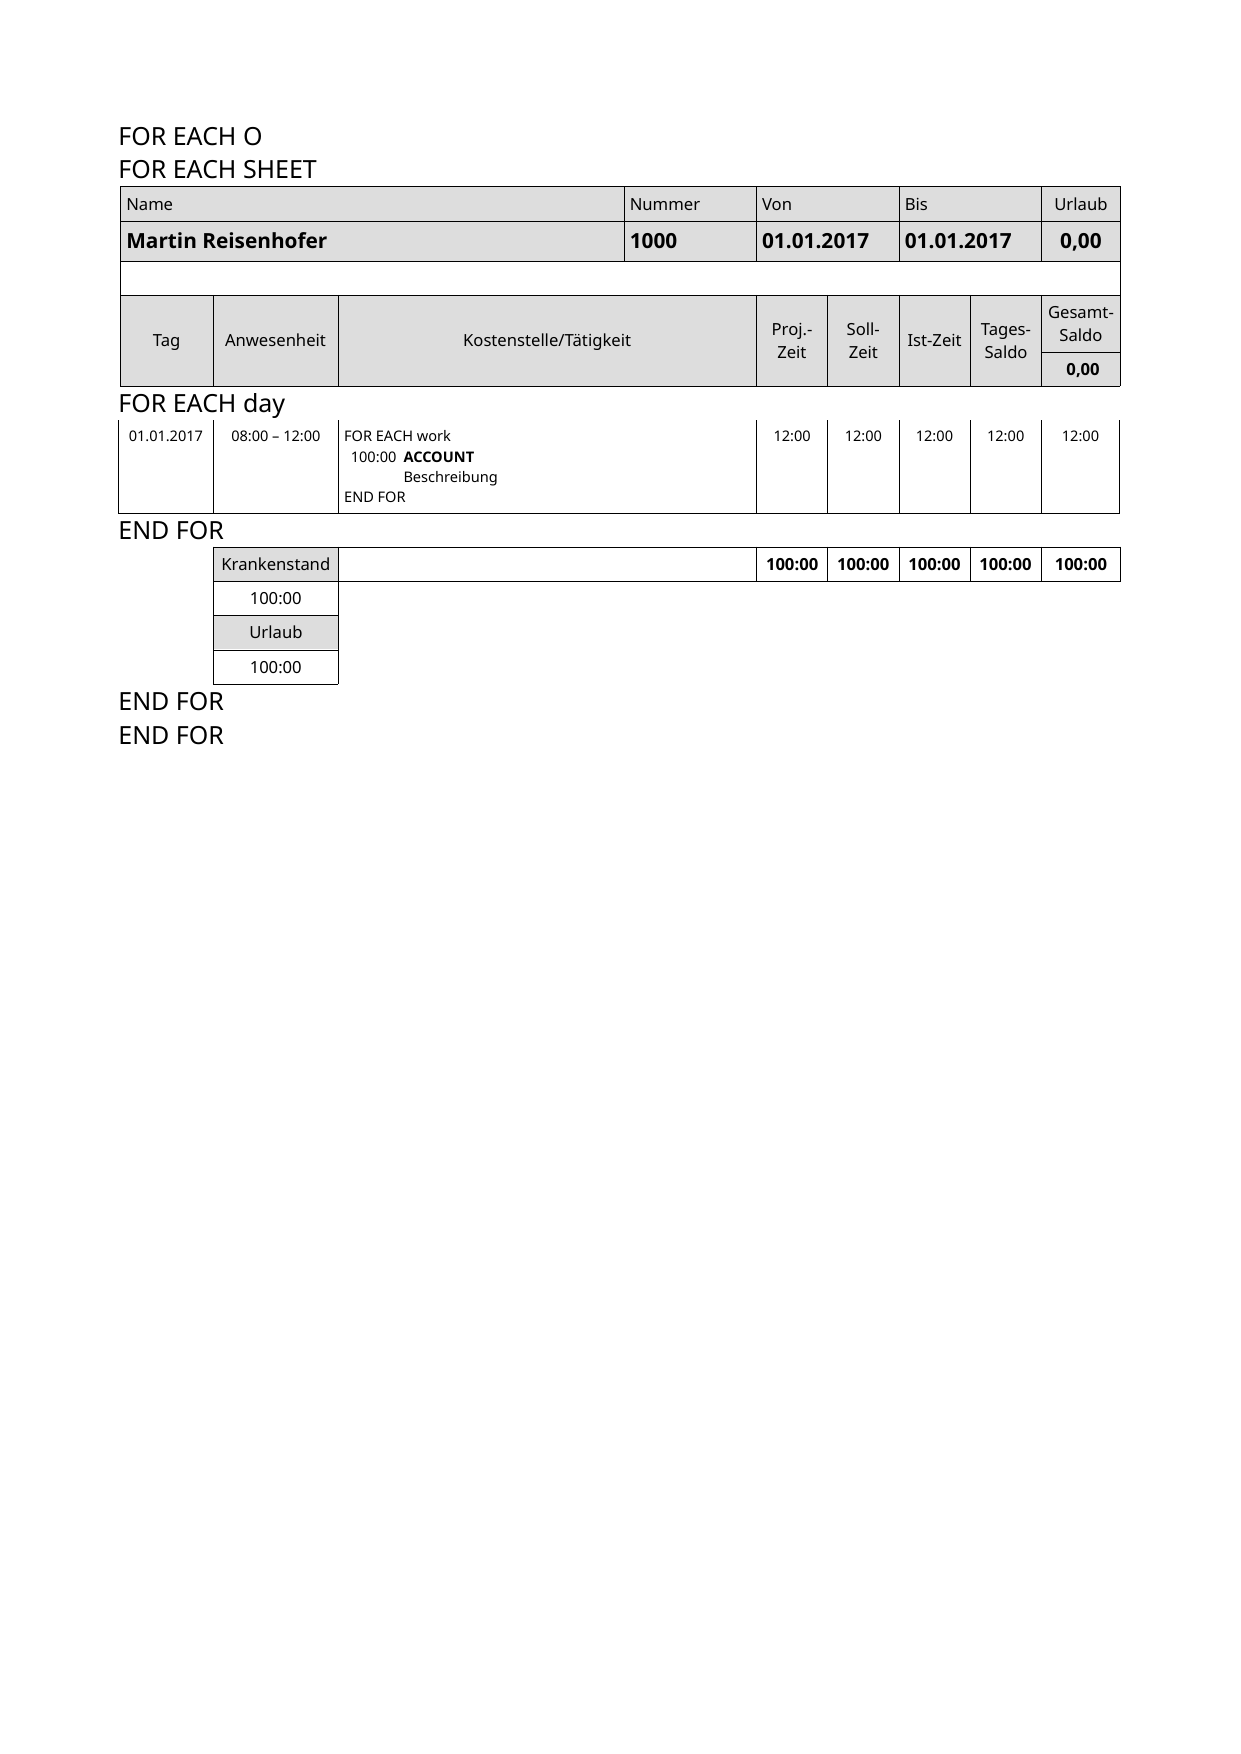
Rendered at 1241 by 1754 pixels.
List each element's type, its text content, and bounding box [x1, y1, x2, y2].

table_cell [970, 262, 1041, 295]
table_cell [1041, 615, 1120, 649]
table_header 01.01.2017 [119, 420, 213, 512]
table_cell 100:00 [214, 582, 338, 615]
text FOR EACH O [118, 118, 1122, 152]
table_header Urlaub [1042, 187, 1120, 221]
table_cell Soll-Zeit [828, 296, 899, 386]
table_cell 100:00 [214, 651, 338, 684]
table_cell [756, 582, 827, 615]
table_header [118, 547, 213, 581]
table_cell [828, 615, 899, 649]
table_cell Urlaub [214, 616, 338, 649]
table_cell [1041, 582, 1120, 615]
table_cell [339, 615, 756, 649]
table_cell [970, 650, 1041, 684]
table_cell Tages-Saldo [971, 296, 1041, 386]
table_cell [828, 582, 899, 615]
table_cell [213, 262, 338, 295]
table_header Nummer [625, 187, 756, 221]
text END FOR [118, 718, 1122, 752]
table_cell [338, 262, 756, 295]
text END FOR [118, 513, 1122, 547]
table_cell Ist-Zeit [900, 296, 970, 386]
table_header 12:00 [828, 420, 899, 512]
table_cell 01.01.2017 [900, 222, 1041, 261]
table_cell [339, 582, 756, 615]
table_header 100:00 [971, 548, 1041, 581]
table_header 100:00 [900, 548, 970, 581]
table_cell Kostenstelle/Tätigkeit [339, 296, 756, 386]
table_cell [121, 262, 213, 295]
table_cell [118, 615, 213, 649]
table_cell [1041, 650, 1120, 684]
table_cell [828, 650, 899, 684]
text END FOR [118, 684, 1122, 718]
table_cell [756, 615, 827, 649]
table_cell [339, 650, 756, 684]
table_header 100:00 [757, 548, 827, 581]
table_cell 01.01.2017 [757, 222, 899, 261]
table_header 12:00 [1042, 420, 1119, 512]
table_cell [1041, 262, 1120, 295]
table_cell [118, 650, 213, 684]
table_cell [828, 262, 899, 295]
table_header ACCOUNT Beschreibung [403, 446, 750, 487]
table_header 12:00 [757, 420, 827, 512]
table_cell [899, 262, 970, 295]
text FOR EACH SHEET [118, 152, 1122, 186]
table_header 12:00 [900, 420, 970, 512]
table_cell Tag [121, 296, 213, 386]
table_cell [756, 262, 827, 295]
table_header 12:00 [971, 420, 1041, 512]
table_cell [899, 615, 970, 649]
table_cell [899, 650, 970, 684]
table_cell [899, 582, 970, 615]
table_header FOR EACH work END FOR [339, 420, 756, 512]
table_cell Gesamt-Saldo [1042, 296, 1120, 352]
table_header Von [757, 187, 899, 221]
table_cell 0,00 [1042, 353, 1120, 386]
table_header Name [121, 187, 624, 221]
table_cell [970, 615, 1041, 649]
table_cell Proj.-Zeit [757, 296, 827, 386]
text FOR EACH day [118, 386, 1122, 420]
table_cell 0,00 [1042, 222, 1120, 261]
table_cell [118, 581, 213, 615]
table_header Krankenstand [214, 548, 338, 581]
table_header 100:00 [344, 446, 403, 487]
table_cell [756, 650, 827, 684]
table_cell Martin Reisenhofer [121, 222, 624, 261]
table_header 08:00 – 12:00 [214, 420, 338, 512]
table_header 100:00 [1042, 548, 1120, 581]
table_cell [970, 582, 1041, 615]
table_cell Anwesenheit [214, 296, 338, 386]
table_header 100:00 [828, 548, 899, 581]
table_header [339, 548, 756, 581]
table_header Bis [900, 187, 1041, 221]
table_cell 1000 [625, 222, 756, 261]
